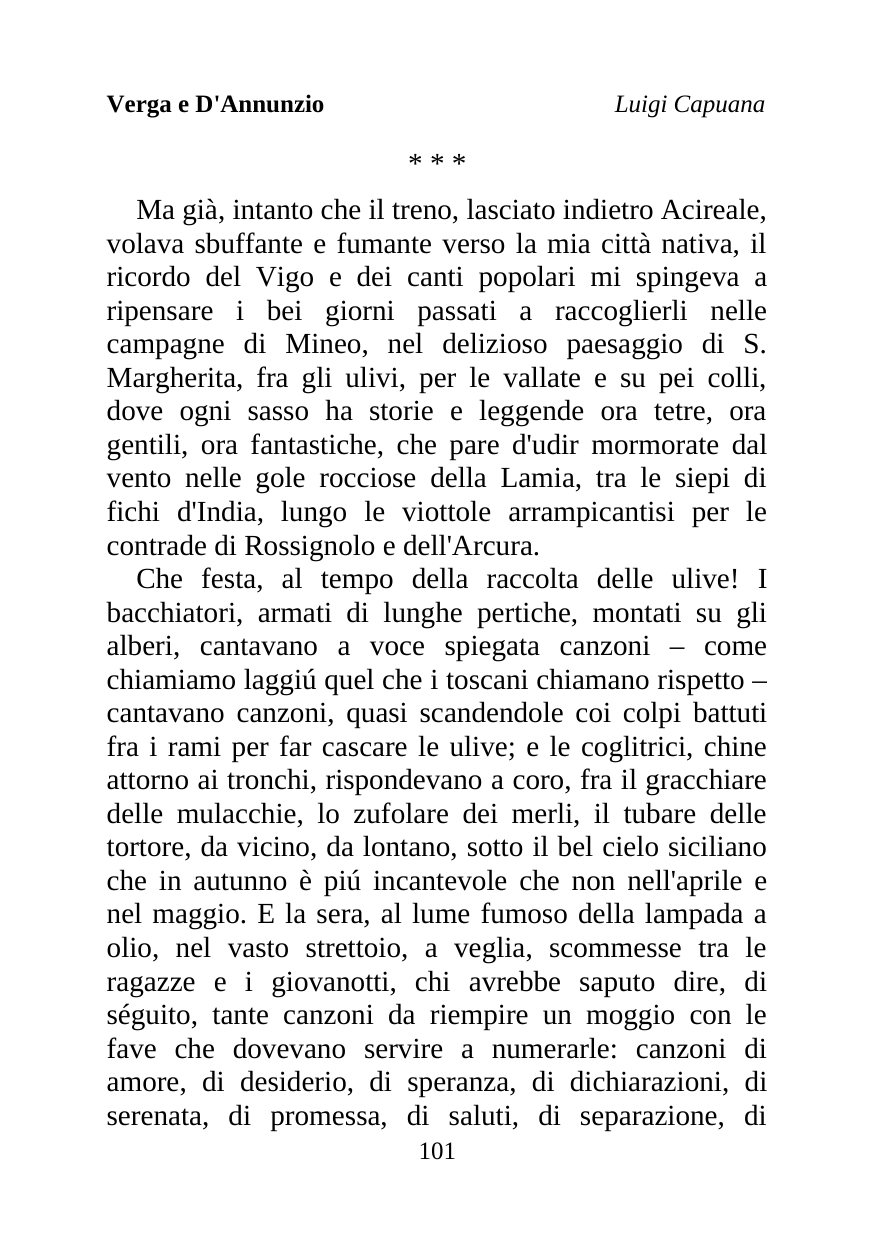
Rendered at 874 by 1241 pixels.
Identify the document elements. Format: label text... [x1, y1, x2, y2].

text Che festa, al tempo della raccolta delle ulive! I bacchiatori, armati di lunghe pertiche, montati su gli alberi, cantavano a voce spiegata canzoni – come chiamiamo laggiú quel che i toscani chiamano rispetto – cantavano canzoni, quasi scandendole coi colpi battuti fra i rami per far cascare le ulive; e le coglitrici, chine attorno ai tronchi, rispondevano a coro, fra il gracchiare delle mulacchie, lo zufolare dei merli, il tubare delle tortore, da vicino, da lontano, sotto il bel cielo siciliano che in autunno è piú incantevole che non nell'aprile e nel maggio. E la sera, al lume fumoso della lampada a olio, nel vasto strettoio, a veglia, scommesse tra le ragazze e i giovanotti, chi avrebbe saputo dire, di séguito, tante canzoni da riempire un moggio con le fave che dovevano servire a numerarle: canzoni di amore, di desiderio, di speranza, di dichiarazioni, di serenata, di promessa, di saluti, di separazione, di [106, 561, 768, 1131]
text * * * [106, 146, 768, 180]
text Ma già, intanto che il treno, lasciato indietro Acireale, volava sbuffante e fumante verso la mia città nativa, il ricordo del Vigo e dei canti popolari mi spingeva a ripensare i bei giorni passati a raccoglierli nelle campagne di Mineo, nel delizioso paesaggio di S. Margherita, fra gli ulivi, per le vallate e su pei colli, dove ogni sasso ha storie e leggende ora tetre, ora gentili, ora fantastiche, che pare d'udir mormorate dal vento nelle gole rocciose della Lamia, tra le siepi di fichi d'India, lungo le viottole arrampicantisi per le contrade di Rossignolo e dell'Arcura. [106, 192, 768, 561]
